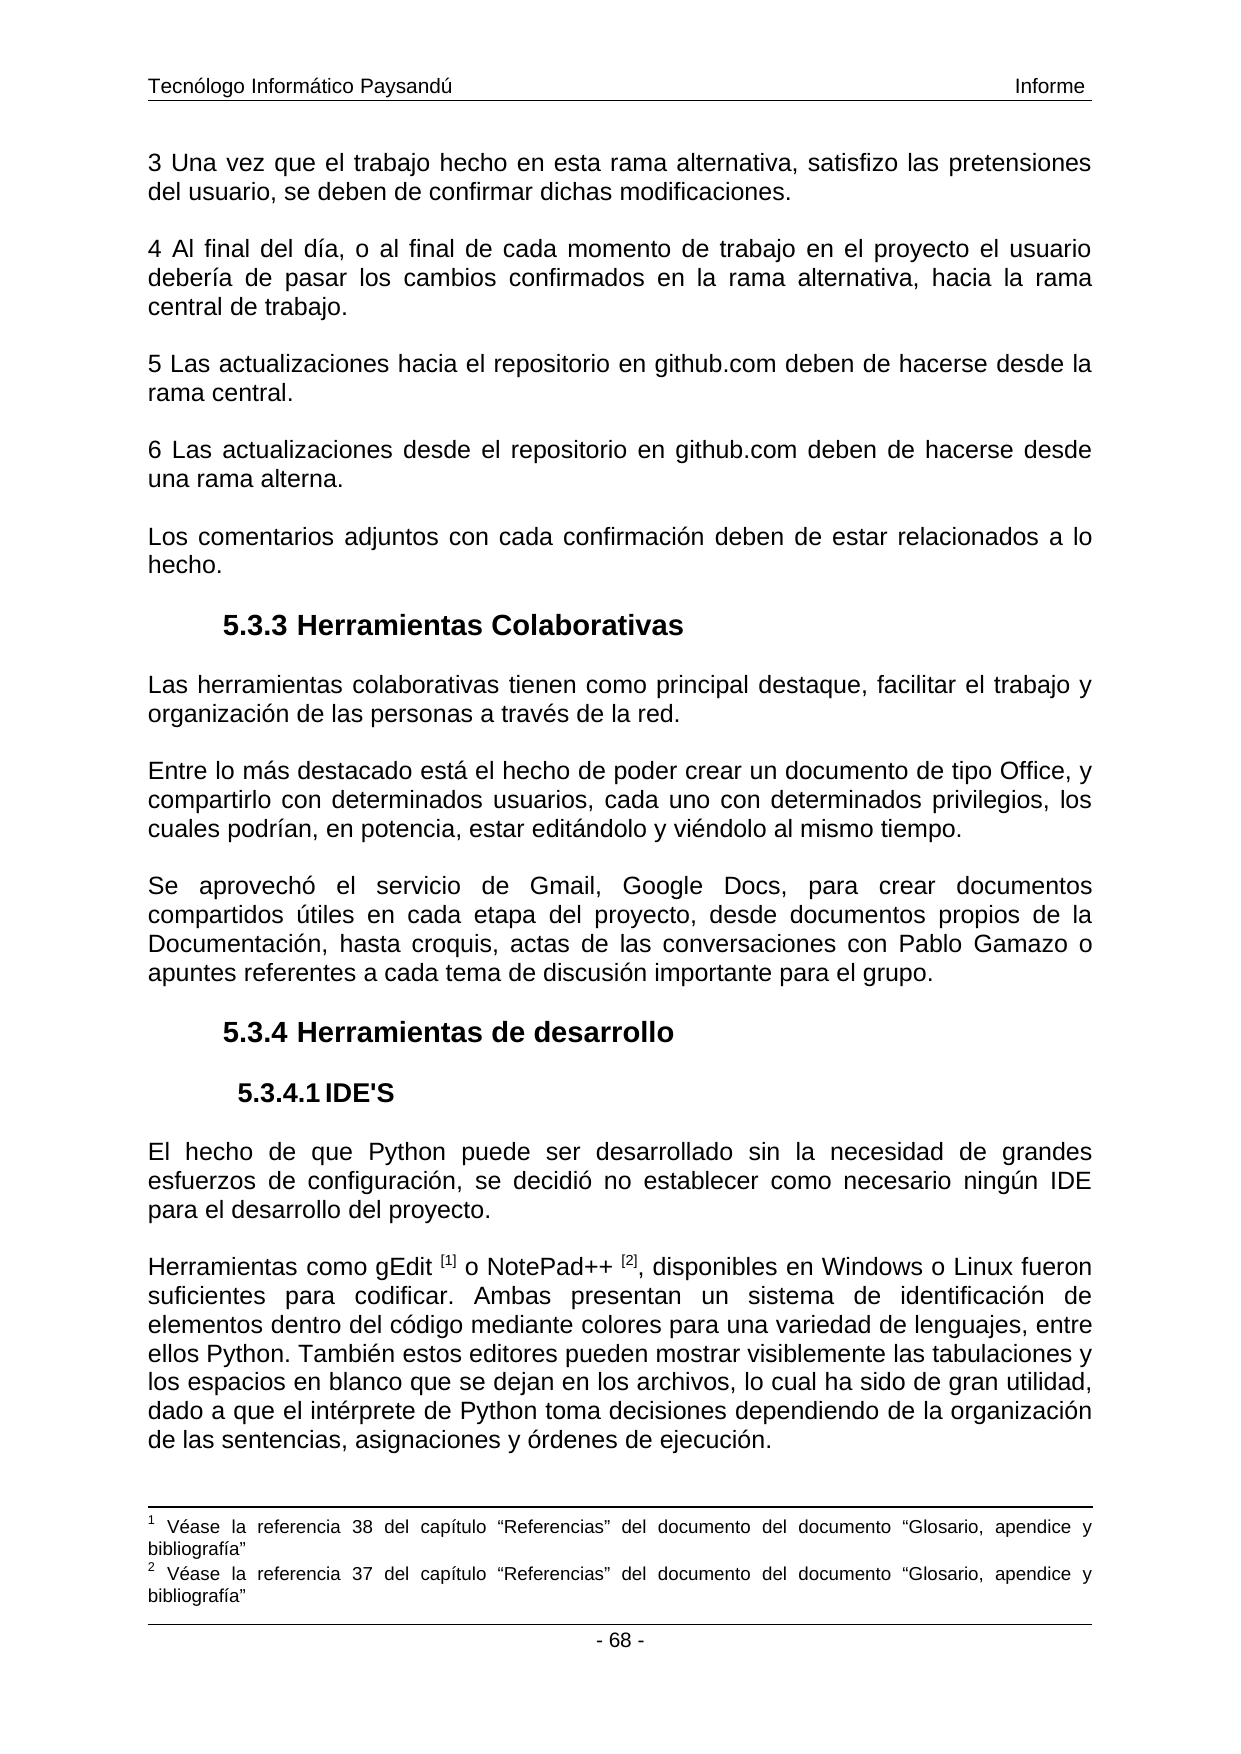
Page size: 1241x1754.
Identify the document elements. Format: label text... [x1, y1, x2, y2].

text Véase la referencia 38 del capítulo “Referencias” del documento del documento “Glosario, apendice y bibliografía” [148, 1513, 1092, 1559]
subtitle IDE'S [237, 1077, 1092, 1108]
text 6 Las actualizaciones desde el repositorio en github.com deben de hacerse desde una rama alterna. [148, 435, 1092, 493]
text Herramientas como gEdit [] o NotePad++ [], disponibles en Windows o Linux fueron suficientes para codificar. Ambas presentan un sistema de identificación de elementos dentro del código mediante colores para una variedad de lenguajes, entre ellos Python. También estos editores pueden mostrar visiblemente las tabulaciones y los espacios en blanco que se dejan en los archivos, lo cual ha sido de gran utilidad, dado a que el intérprete de Python toma decisiones dependiendo de la organización de las sentencias, asignaciones y órdenes de ejecución. [148, 1252, 1092, 1453]
subtitle Herramientas de desarrollo [223, 1015, 1092, 1048]
text 3 Una vez que el trabajo hecho en esta rama alternativa, satisfizo las pretensiones del usuario, se deben de confirmar dichas modificaciones. [148, 148, 1092, 205]
text El hecho de que Python puede ser desarrollado sin la necesidad de grandes esfuerzos de configuración, se decidió no establecer como necesario ningún IDE para el desarrollo del proyecto. [148, 1137, 1092, 1223]
text Se aprovechó el servicio de Gmail, Google Docs, para crear documentos compartidos útiles en cada etapa del proyecto, desde documentos propios de la Documentación, hasta croquis, actas de las conversaciones con Pablo Gamazo o apuntes referentes a cada tema de discusión importante para el grupo. [148, 871, 1092, 986]
text Véase la referencia 37 del capítulo “Referencias” del documento del documento “Glosario, apendice y bibliografía” [148, 1559, 1092, 1606]
text 5 Las actualizaciones hacia el repositorio en github.com deben de hacerse desde la rama central. [148, 349, 1092, 406]
text Los comentarios adjuntos con cada confirmación deben de estar relacionados a lo hecho. [148, 521, 1092, 579]
text 4 Al final del día, o al final de cada momento de trabajo en el proyecto el usuario debería de pasar los cambios confirmados en la rama alternativa, hacia la rama central de trabajo. [148, 234, 1092, 320]
subtitle Herramientas Colaborativas [223, 608, 1092, 641]
text Entre lo más destacado está el hecho de poder crear un documento de tipo Office, y compartirlo con determinados usuarios, cada uno con determinados privilegios, los cuales podrían, en potencia, estar editándolo y viéndolo al mismo tiempo. [148, 756, 1092, 842]
text Las herramientas colaborativas tienen como principal destaque, facilitar el trabajo y organización de las personas a través de la red. [148, 670, 1092, 727]
